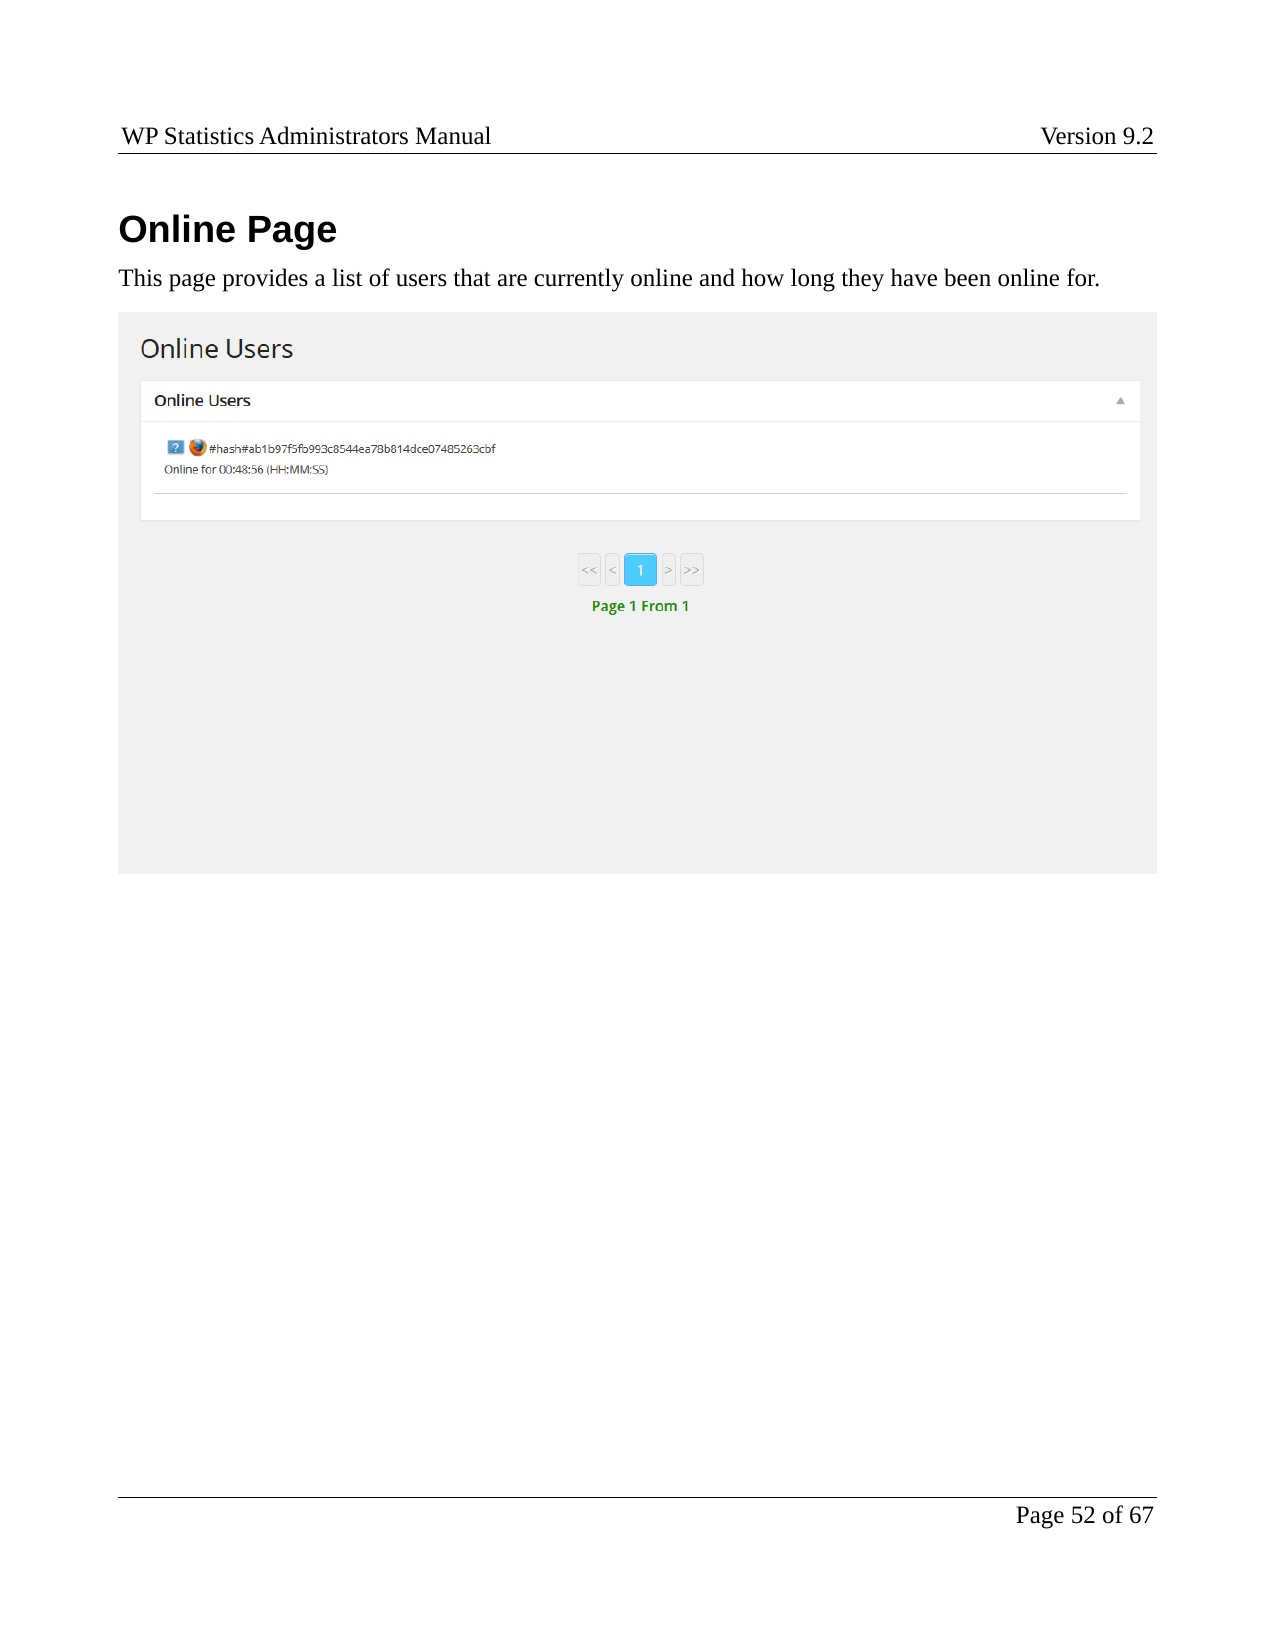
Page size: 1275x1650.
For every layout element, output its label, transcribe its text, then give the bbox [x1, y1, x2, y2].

text This page provides a list of users that are currently online and how long they have been online for. [118, 263, 1157, 292]
picture [118, 312, 1157, 874]
subtitle Online Page [118, 207, 1157, 251]
